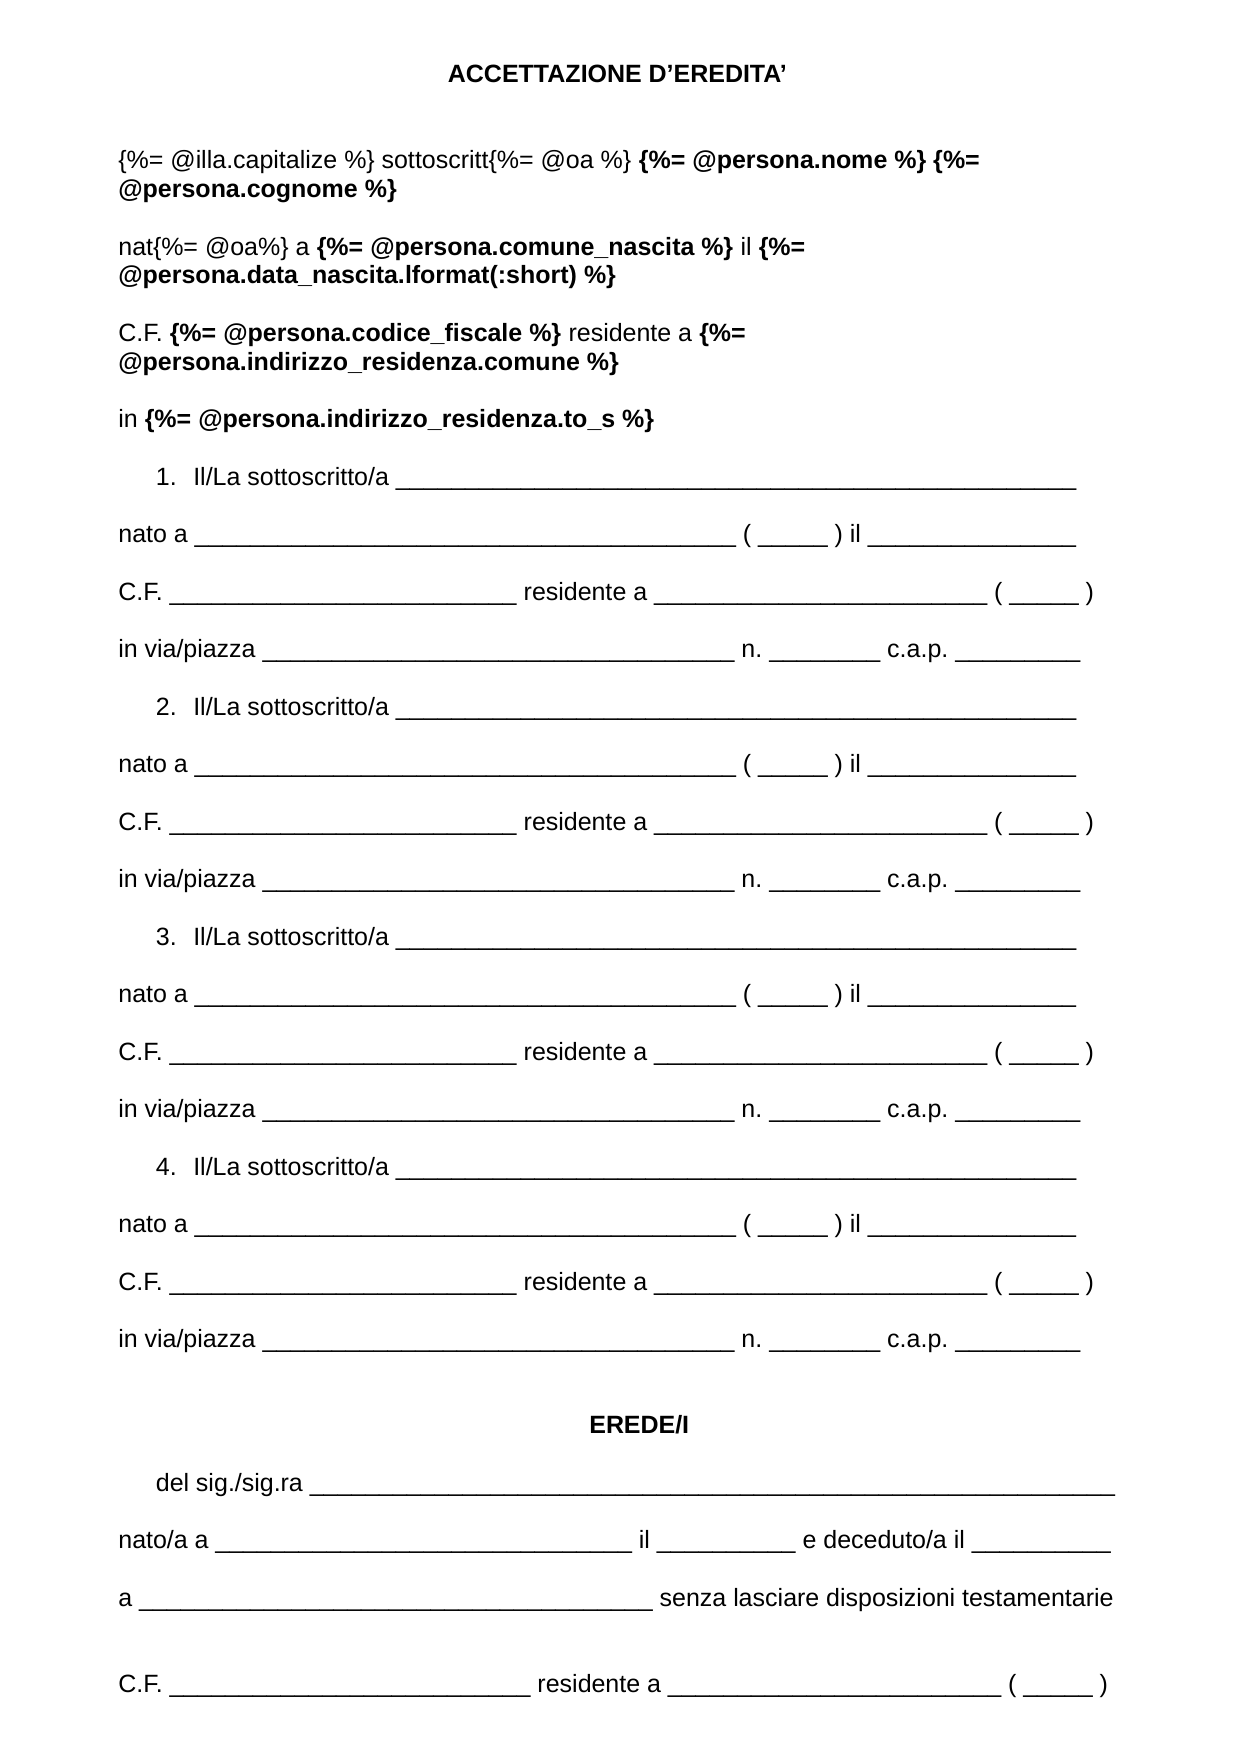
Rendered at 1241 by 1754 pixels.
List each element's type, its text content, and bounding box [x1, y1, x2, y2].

text in via/piazza __________________________________ n. ________ c.a.p. _________ [118, 864, 1122, 893]
text EREDE/I [156, 1410, 1123, 1439]
text a _____________________________________ senza lasciare disposizioni testamentarie [118, 1583, 1122, 1612]
text in {%= @persona.indirizzo_residenza.to_s %} [118, 404, 1122, 433]
text C.F. _________________________ residente a ________________________ ( _____ ) [118, 1037, 1122, 1065]
list Il/La sottoscritto/a _________________________________________________ [156, 692, 1123, 720]
list Il/La sottoscritto/a _________________________________________________ [156, 462, 1123, 490]
text C.F. _________________________ residente a ________________________ ( _____ ) [118, 577, 1122, 605]
text nato a _______________________________________ ( _____ ) il _______________ [118, 519, 1122, 548]
text del sig./sig.ra __________________________________________________________ [156, 1468, 1123, 1497]
text nato a _______________________________________ ( _____ ) il _______________ [118, 979, 1122, 1008]
list Il/La sottoscritto/a _________________________________________________ [156, 922, 1123, 950]
text ACCETTAZIONE D’EREDITA’ [118, 59, 1122, 88]
text nat{%= @oa%} a {%= @persona.comune_nascita %} il {%= @persona.data_nascita.lformat(:short) %} [118, 232, 1122, 289]
text C.F. _________________________ residente a ________________________ ( _____ ) [118, 807, 1122, 835]
text nato a _______________________________________ ( _____ ) il _______________ [118, 1209, 1122, 1238]
text nato/a a ______________________________ il __________ e deceduto/a il __________ [118, 1525, 1122, 1554]
text C.F. {%= @persona.codice_fiscale %} residente a {%= @persona.indirizzo_residenza.comune %} [118, 318, 1122, 375]
text C.F. __________________________ residente a ________________________ ( _____ ) [118, 1669, 1122, 1698]
text in via/piazza __________________________________ n. ________ c.a.p. _________ [118, 634, 1122, 663]
text in via/piazza __________________________________ n. ________ c.a.p. _________ [118, 1324, 1122, 1353]
list Il/La sottoscritto/a _________________________________________________ [156, 1152, 1123, 1180]
text nato a _______________________________________ ( _____ ) il _______________ [118, 749, 1122, 778]
text C.F. _________________________ residente a ________________________ ( _____ ) [118, 1267, 1122, 1295]
text {%= @illa.capitalize %} sottoscritt{%= @oa %} {%= @persona.nome %} {%= @persona.cognome %} [118, 145, 1122, 203]
text in via/piazza __________________________________ n. ________ c.a.p. _________ [118, 1094, 1122, 1123]
